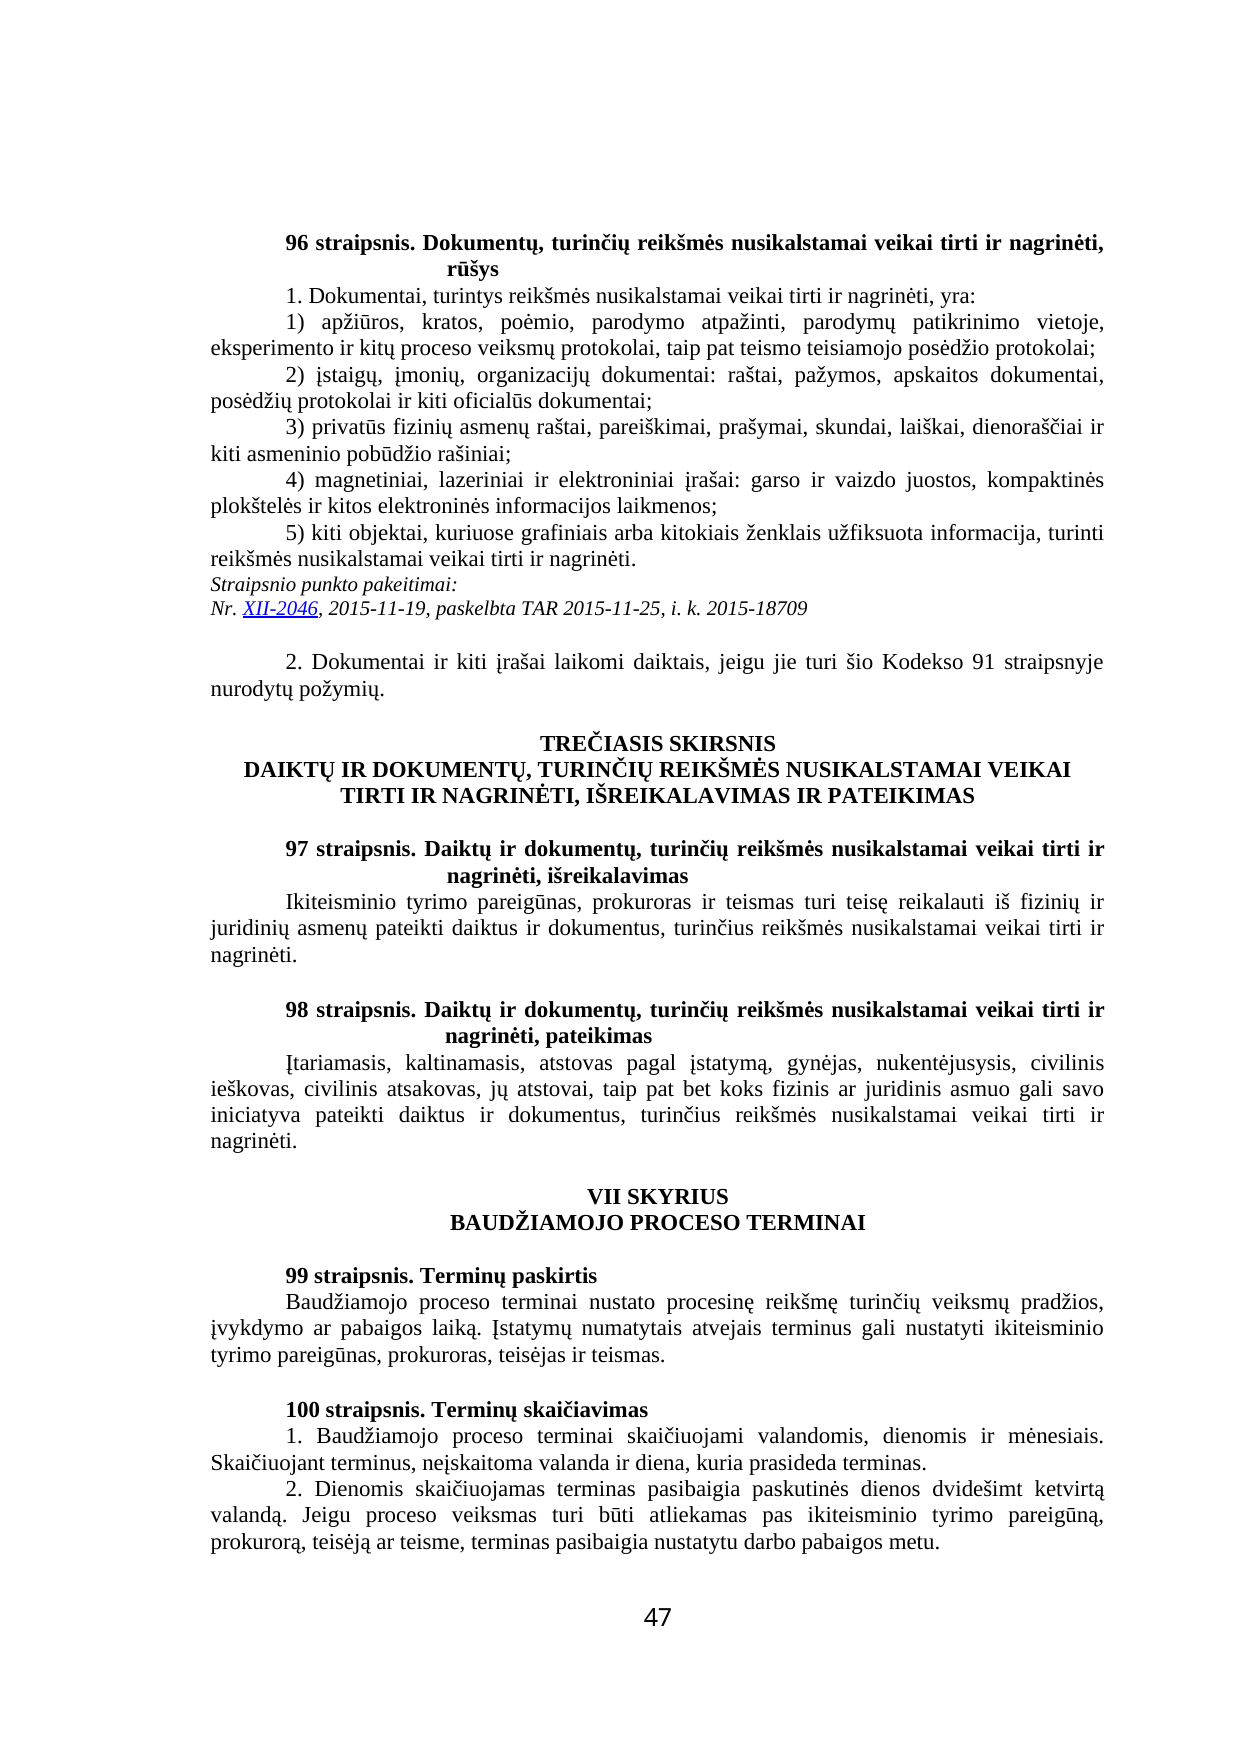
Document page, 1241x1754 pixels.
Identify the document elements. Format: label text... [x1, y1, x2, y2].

text 3) privatūs fizinių asmenų raštai, pareiškimai, prašymai, skundai, laiškai, dienoraščiai ir kiti asmeninio pobūdžio rašiniai; [210, 413, 1105, 466]
text 2. Dienomis skaičiuojamas terminas pasibaigia paskutinės dienos dvidešimt ketvirtą valandą. Jeigu proceso veiksmas turi būti atliekamas pas ikiteisminio tyrimo pareigūną, prokurorą, teisėją ar teisme, terminas pasibaigia nustatytu darbo pabaigos metu. [210, 1475, 1105, 1554]
text 97 straipsnis. Daiktų ir dokumentų, turinčių reikšmės nusikalstamai veikai tirti ir nagrinėti, išreikalavimas [285, 835, 1105, 888]
text Straipsnio punkto pakeitimai: [210, 572, 1105, 596]
text 5) kiti objektai, kuriuose grafiniais arba kitokiais ženklais užfiksuota informacija, turinti reikšmės nusikalstamai veikai tirti ir nagrinėti. [210, 519, 1105, 572]
text 1) apžiūros, kratos, poėmio, parodymo atpažinti, parodymų patikrinimo vietoje, eksperimento ir kitų proceso veiksmų protokolai, taip pat teismo teisiamojo posėdžio protokolai; [210, 308, 1105, 361]
text 2. Dokumentai ir kiti įrašai laikomi daiktais, jeigu jie turi šio Kodekso 91 straipsnyje nurodytų požymių. [210, 648, 1105, 701]
text 98 straipsnis. Daiktų ir dokumentų, turinčių reikšmės nusikalstamai veikai tirti ir nagrinėti, pateikimas [285, 996, 1105, 1048]
text 96 straipsnis. Dokumentų, turinčių reikšmės nusikalstamai veikai tirti ir nagrinėti, rūšys [285, 229, 1105, 282]
text Nr. XII-2046, 2015-11-19, paskelbta TAR 2015-11-25, i. k. 2015-18709 [210, 596, 1105, 620]
text daiktų ir dokumentų, turinčių reikšmės nusikalstamai veikai tirti ir nagrinėti, išreikalavimas ir pateikimas [210, 756, 1105, 809]
text Baudžiamojo proceso terminai nustato procesinę reikšmę turinčių veiksmų pradžios, įvykdymo ar pabaigos laiką. Įstatymų numatytais atvejais terminus gali nustatyti ikiteisminio tyrimo pareigūnas, prokuroras, teisėjas ir teismas. [210, 1288, 1105, 1367]
text Įtariamasis, kaltinamasis, atstovas pagal įstatymą, gynėjas, nukentėjusysis, civilinis ieškovas, civilinis atsakovas, jų atstovai, taip pat bet koks fizinis ar juridinis asmuo gali savo iniciatyva pateikti daiktus ir dokumentus, turinčius reikšmės nusikalstamai veikai tirti ir nagrinėti. [210, 1048, 1105, 1154]
text 4) magnetiniai, lazeriniai ir elektroniniai įrašai: garso ir vaizdo juostos, kompaktinės plokštelės ir kitos elektroninės informacijos laikmenos; [210, 466, 1105, 519]
subtitle VII skyrius [210, 1183, 1105, 1209]
text 1. Dokumentai, turintys reikšmės nusikalstamai veikai tirti ir nagrinėti, yra: [210, 282, 1105, 308]
text 99 straipsnis. Terminų paskirtis [210, 1262, 1105, 1288]
text Ikiteisminio tyrimo pareigūnas, prokuroras ir teismas turi teisę reikalauti iš fizinių ir juridinių asmenų pateikti daiktus ir dokumentus, turinčius reikšmės nusikalstamai veikai tirti ir nagrinėti. [210, 888, 1105, 967]
text 2) įstaigų, įmonių, organizacijų dokumentai: raštai, pažymos, apskaitos dokumentai, posėdžių protokolai ir kiti oficialūs dokumentai; [210, 361, 1105, 413]
text Baudžiamojo proceso terminai [210, 1209, 1105, 1235]
text TREČIASIS SKIRSNIS [210, 730, 1105, 756]
text 1. Baudžiamojo proceso terminai skaičiuojami valandomis, dienomis ir mėnesiais. Skaičiuojant terminus, neįskaitoma valanda ir diena, kuria prasideda terminas. [210, 1422, 1105, 1475]
text 100 straipsnis. Terminų skaičiavimas [210, 1396, 1105, 1422]
